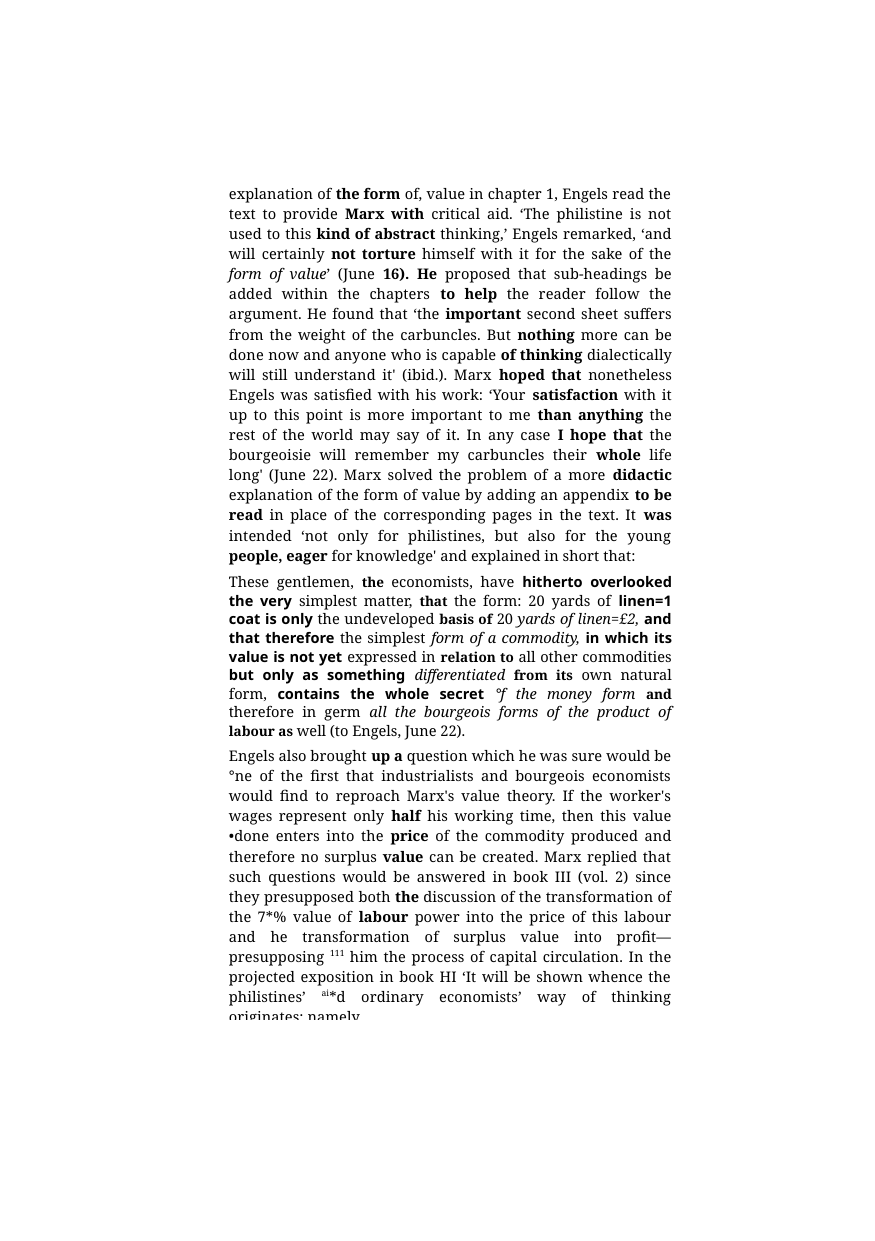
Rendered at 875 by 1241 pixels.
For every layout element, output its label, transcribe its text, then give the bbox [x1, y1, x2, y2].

text Engels also brought up a question which he was sure would be °ne of the first that industrialists and bourgeois economists would find to reproach Marx's value theory. If the worker's wages represent only half his working time, then this value •done enters into the price of the commodity produced and there­fore no surplus value can be created. Marx replied that such questions would be answered in book III (vol. 2) since they presupposed both the discussion of the transformation of the 7*% value of labour power into the price of this labour and he transformation of surplus value into profit—presupposing 111 him the process of capital circulation. In the projected ex­position in book HI ‘It will be shown whence the philistines’ ai*d ordinary economists’ way of thinking originates: namely, [229, 745, 672, 1020]
text These gentlemen, the economists, have hitherto overlooked the very simplest matter, that the form: 20 yards of linen=1 coat is only the undeveloped basis of 20 yards of linen=£2, and that therefore the simplest form of a commodity, in which its value is not yet expressed in relation to all other commodities but only as something differentiated from its own natural form, contains the whole secret °f the money form and therefore in germ all the bourgeois forms of the product of labour as well (to Engels, June 22). [229, 572, 672, 740]
text explanation of the form of, value in chapter 1, Engels read the text to provide Marx with critical aid. ‘The philistine is not used to this kind of abstract thinking,’ Engels remarked, ‘and will certainly not torture himself with it for the sake of the form of value’ (June 16). He proposed that sub-headings be added within the chapters to help the reader follow the argument. He found that ‘the important second sheet suffers from the weight of the carbuncles. But nothing more can be done now and any­one who is capable of thinking dialectically will still understand it' (ibid.). Marx hoped that nonetheless Engels was satisfied with his work: ‘Your satisfaction with it up to this point is more important to me than anything the rest of the world may say of it. In any case I hope that the bourgeoisie will remember my carbuncles their whole life long' (June 22). Marx solved the problem of a more didactic explanation of the form of value by adding an appendix to be read in place of the corresponding pages in the text. It was intended ‘not only for philistines, but also for the young people, eager for knowledge' and explained in short that: [229, 183, 672, 565]
